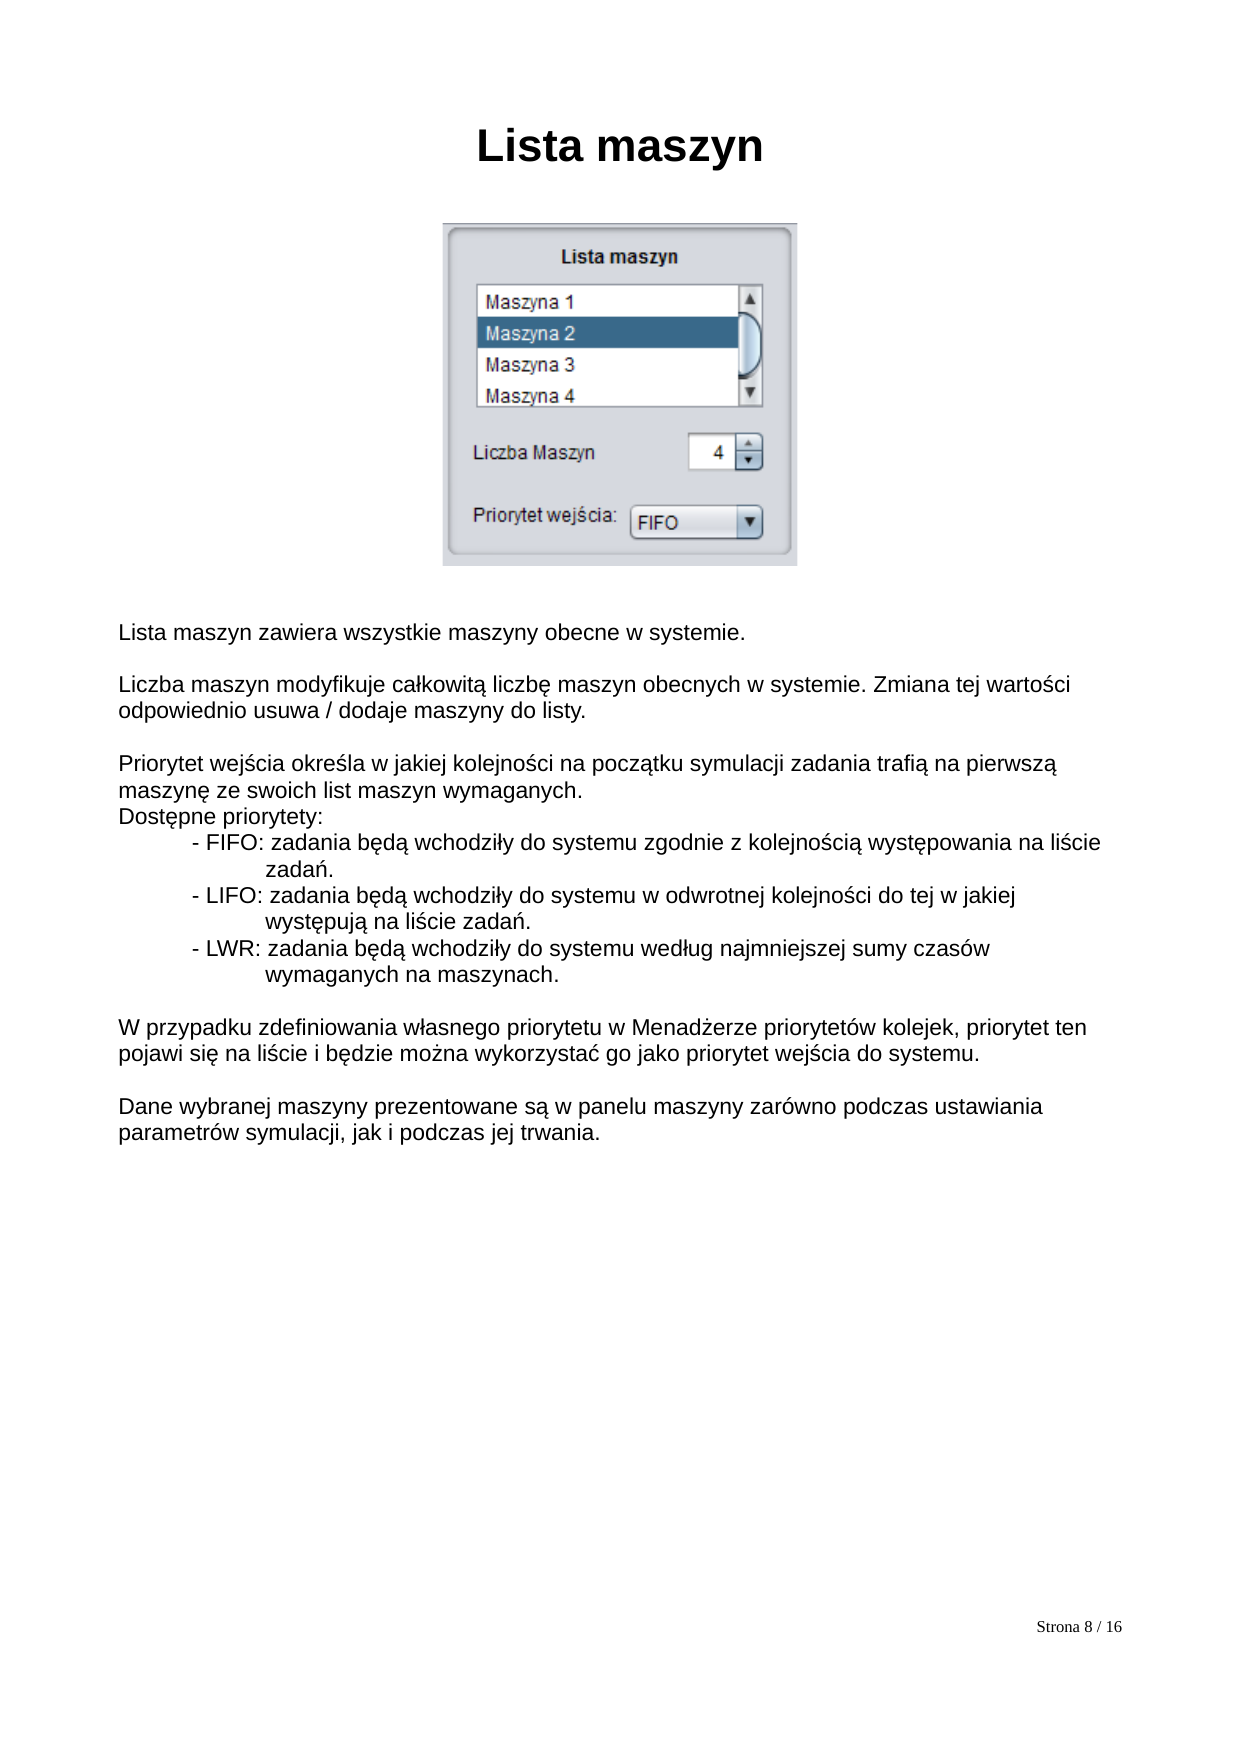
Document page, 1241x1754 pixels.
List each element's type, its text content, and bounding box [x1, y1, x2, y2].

text Liczba maszyn modyfikuje całkowitą liczbę maszyn obecnych w systemie. Zmiana tej wartości odpowiednio usuwa / dodaje maszyny do listy. [118, 671, 1122, 724]
text Priorytet wejścia określa w jakiej kolejności na początku symulacji zadania trafią na pierwszą maszynę ze swoich list maszyn wymaganych. [118, 750, 1122, 803]
picture [442, 223, 798, 566]
text Lista maszyn zawiera wszystkie maszyny obecne w systemie. [118, 618, 1122, 645]
text - FIFO: zadania będą wchodziły do systemu zgodnie z kolejnością występowania na liście zadań. [118, 829, 1122, 882]
text W przypadku zdefiniowania własnego priorytetu w Menadżerze priorytetów kolejek, priorytet ten pojawi się na liście i będzie można wykorzystać go jako priorytet wejścia do systemu. [118, 1014, 1122, 1066]
text Dostępne priorytety: [118, 803, 1122, 829]
text Lista maszyn [118, 118, 1122, 171]
text - LWR: zadania będą wchodziły do systemu według najmniejszej sumy czasów wymaganych na maszynach. [118, 935, 1122, 987]
text - LIFO: zadania będą wchodziły do systemu w odwrotnej kolejności do tej w jakiej występują na liście zadań. [118, 882, 1122, 935]
text Dane wybranej maszyny prezentowane są w panelu maszyny zarówno podczas ustawiania parametrów symulacji, jak i podczas jej trwania. [118, 1093, 1122, 1146]
